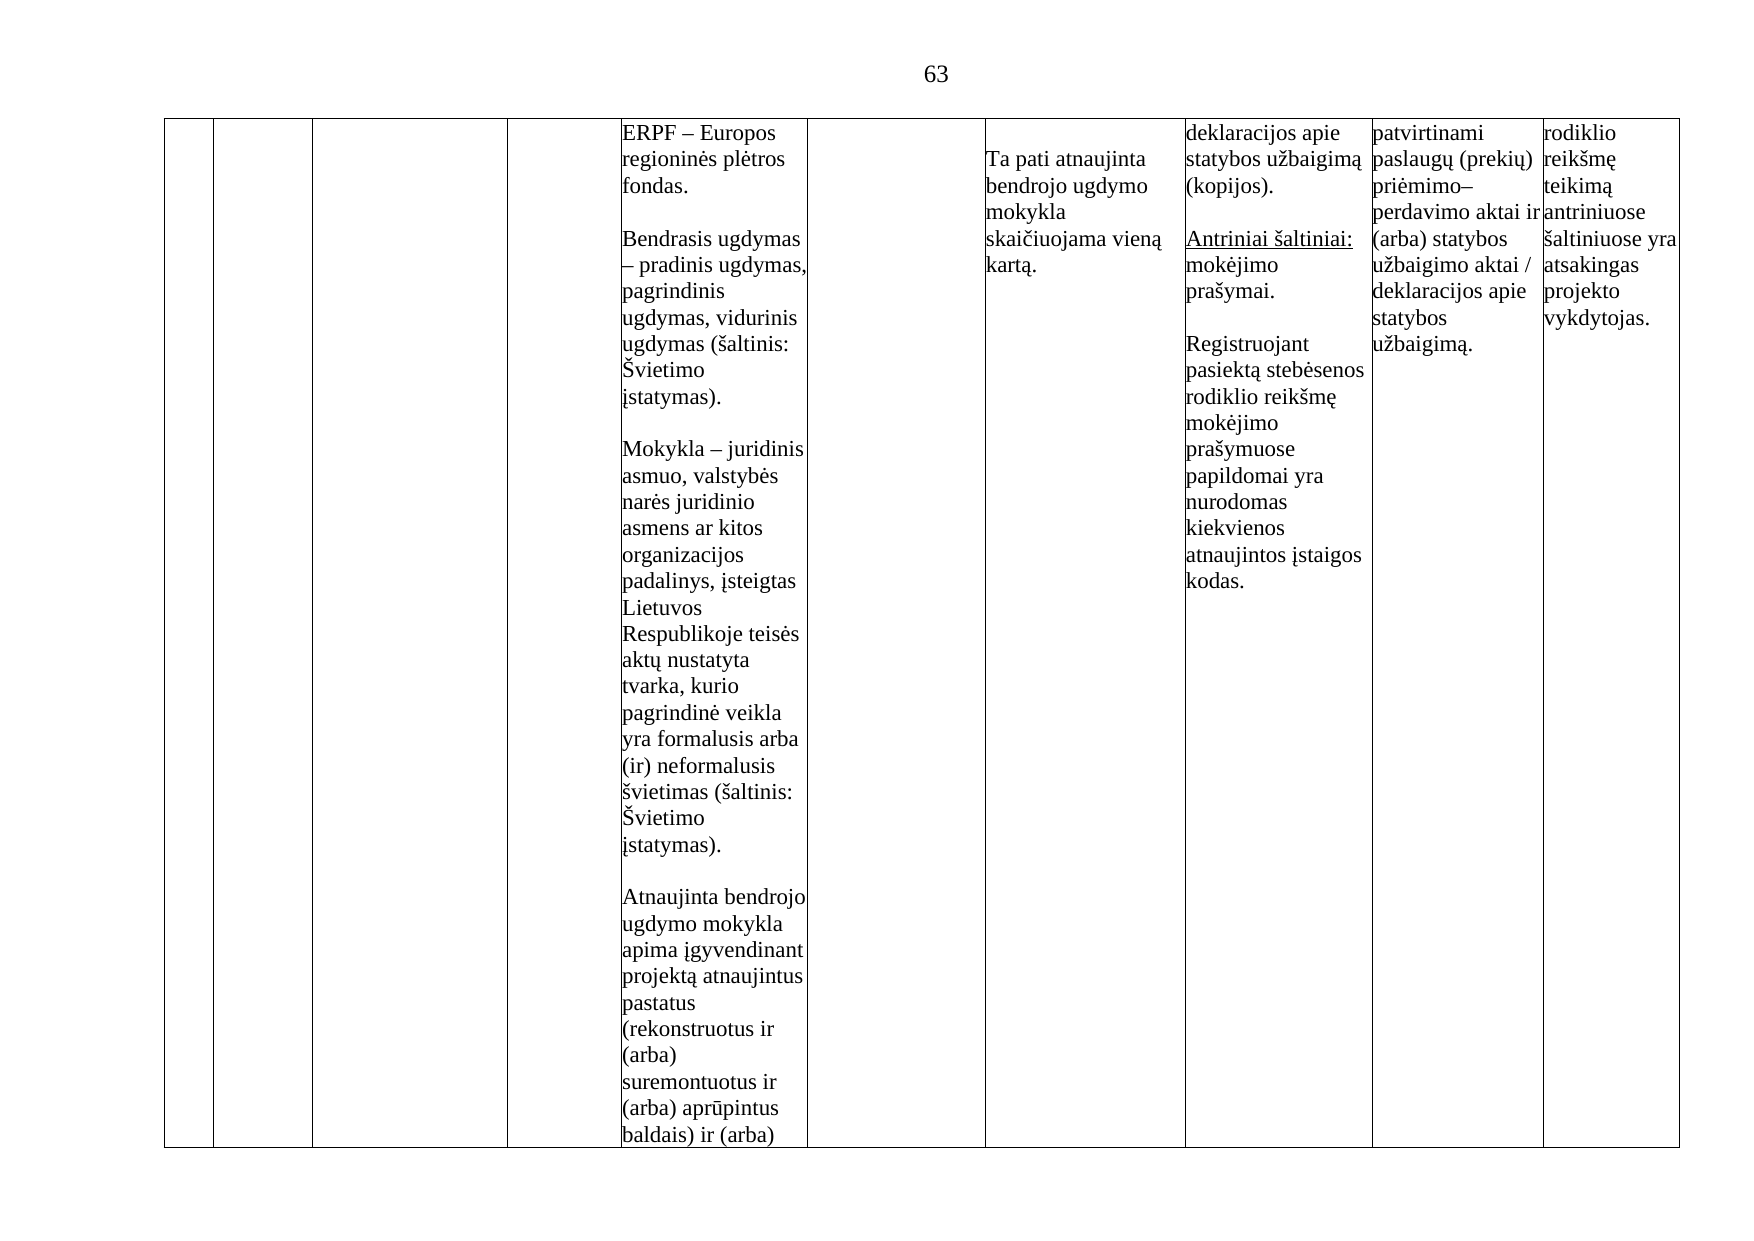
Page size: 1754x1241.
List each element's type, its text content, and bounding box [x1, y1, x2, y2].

table_cell patvirtinami paslaugų (prekių) priėmimo–perdavimo aktai ir (arba) statybos užbaigimo aktai / deklaracijos apie statybos užbaigimą. [1373, 119, 1543, 1147]
table_cell [508, 119, 621, 1147]
table_cell [808, 119, 985, 1147]
table_cell Ta pati atnaujinta bendrojo ugdymo mokykla skaičiuojama vieną kartą. [986, 119, 1185, 1147]
table_cell [165, 119, 213, 1147]
table_cell rodiklio reikšmę teikimą antriniuose šaltiniuose yra atsakingas projekto vykdytojas. [1544, 119, 1679, 1147]
table_cell [313, 119, 507, 1147]
table_cell deklaracijos apie statybos užbaigimą (kopijos). Antriniai šaltiniai: mokėjimo prašymai. Registruojant pasiektą stebėsenos rodiklio reikšmę mokėjimo prašymuose papildomai yra nurodomas kiekvienos atnaujintos įstaigos kodas. [1186, 119, 1372, 1147]
table_cell ERPF – Europos regioninės plėtros fondas. Bendrasis ugdymas – pradinis ugdymas, pagrindinis ugdymas, vidurinis ugdymas (šaltinis: Švietimo įstatymas). Mokykla – juridinis asmuo, valstybės narės juridinio asmens ar kitos organizacijos padalinys, įsteigtas Lietuvos Respublikoje teisės aktų nustatyta tvarka, kurio pagrindinė veikla yra formalusis arba (ir) neformalusis švietimas (šaltinis: Švietimo įstatymas). Atnaujinta bendrojo ugdymo mokykla apima įgyvendinant projektą atnaujintus pastatus (rekonstruotus ir (arba) suremontuotus ir (arba) aprūpintus baldais) ir (arba) [622, 119, 807, 1147]
table_cell [214, 119, 312, 1147]
